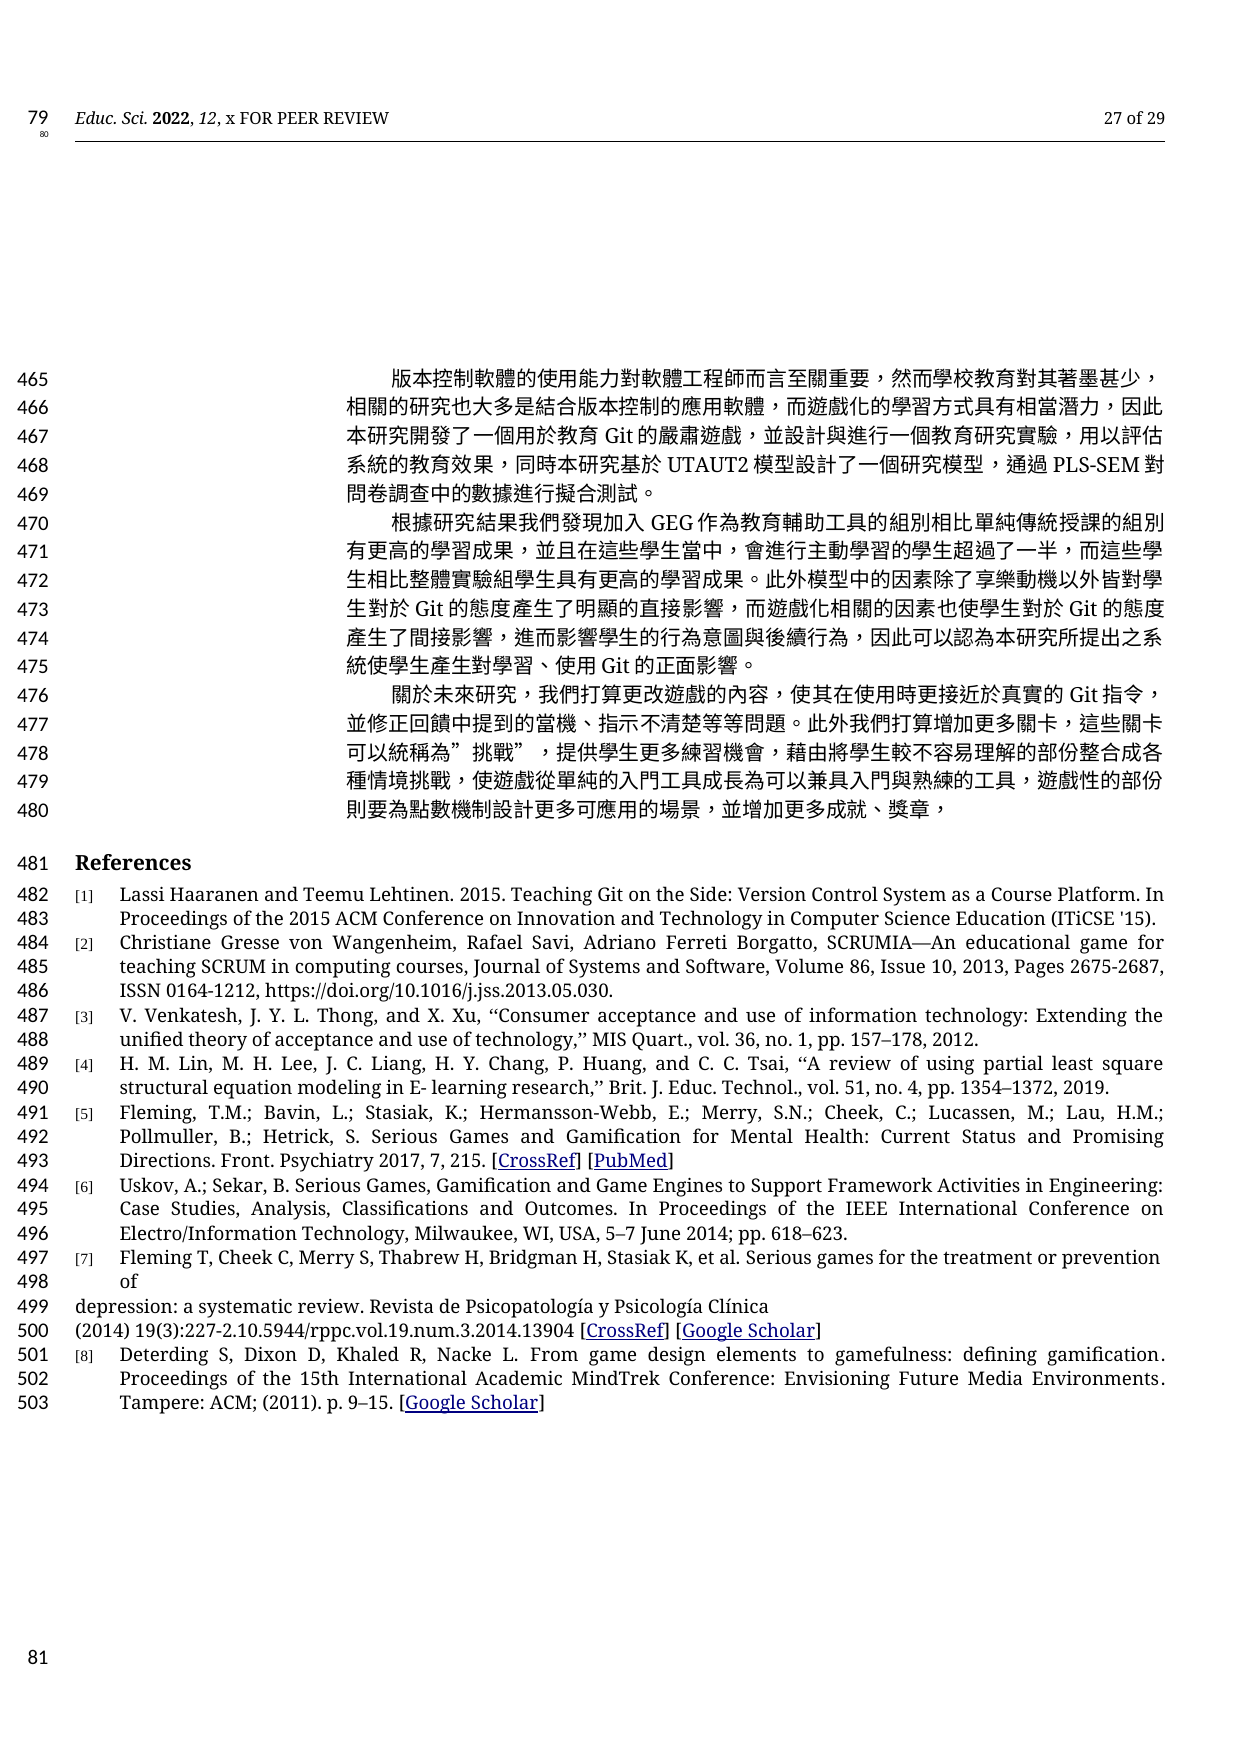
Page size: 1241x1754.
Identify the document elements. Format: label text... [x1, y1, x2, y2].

list Deterding S, Dixon D, Khaled R, Nacke L. From game design elements to gamefulness: defining gamification. Proceedings of the 15th International Academic MindTrek Conference: Envisioning Future Media Environments. Tampere: ACM; (2011). p. 9–15. [Google Scholar] [75, 1342, 1165, 1415]
text (2014) 19(3):227-2.10.5944/rppc.vol.19.num.3.2014.13904 [CrossRef] [Google Scholar] [75, 1318, 1165, 1342]
list H. M. Lin, M. H. Lee, J. C. Liang, H. Y. Chang, P. Huang, and C. C. Tsai, ‘‘A review of using partial least square structural equation modeling in E- learning research,’’ Brit. J. Educ. Technol., vol. 51, no. 4, pp. 1354–1372, 2019. [75, 1052, 1165, 1100]
list Fleming, T.M.; Bavin, L.; Stasiak, K.; Hermansson-Webb, E.; Merry, S.N.; Cheek, C.; Lucassen, M.; Lau, H.M.; Pollmuller, B.; Hetrick, S. Serious Games and Gamification for Mental Health: Current Status and Promising Directions. Front. Psychiatry 2017, 7, 215. [CrossRef] [PubMed] [75, 1100, 1165, 1173]
text 根據研究結果我們發現加入GEG作為教育輔助工具的組別相比單純傳統授課的組別有更高的學習成果，並且在這些學生當中，會進行主動學習的學生超過了一半，而這些學生相比整體實驗組學生具有更高的學習成果。此外模型中的因素除了享樂動機以外皆對學生對於Git的態度產生了明顯的直接影響，而遊戲化相關的因素也使學生對於Git的態度產生了間接影響，進而影響學生的行為意圖與後續行為，因此可以認為本研究所提出之系統使學生產生對學習、使用Git的正面影響。 [347, 507, 1165, 680]
list V. Venkatesh, J. Y. L. Thong, and X. Xu, ‘‘Consumer acceptance and use of information technology: Extending the unified theory of acceptance and use of technology,’’ MIS Quart., vol. 36, no. 1, pp. 157–178, 2012. [75, 1003, 1165, 1052]
list Lassi Haaranen and Teemu Lehtinen. 2015. Teaching Git on the Side: Version Control System as a Course Platform. In Proceedings of the 2015 ACM Conference on Innovation and Technology in Computer Science Education (ITiCSE '15). [75, 882, 1165, 930]
subtitle References [75, 849, 1165, 876]
list Uskov, A.; Sekar, B. Serious Games, Gamification and Game Engines to Support Framework Activities in Engineering: Case Studies, Analysis, Classifications and Outcomes. In Proceedings of the IEEE International Conference on Electro/Information Technology, Milwaukee, WI, USA, 5–7 June 2014; pp. 618–623. [75, 1173, 1165, 1245]
list Fleming T, Cheek C, Merry S, Thabrew H, Bridgman H, Stasiak K, et al. Serious games for the treatment or prevention of [75, 1245, 1165, 1294]
text 版本控制軟體的使用能力對軟體工程師而言至關重要，然而學校教育對其著墨甚少，相關的研究也大多是結合版本控制的應用軟體，而遊戲化的學習方式具有相當潛力，因此本研究開發了一個用於教育Git的嚴肅遊戲，並設計與進行一個教育研究實驗，用以評估系統的教育效果，同時本研究基於UTAUT2模型設計了一個研究模型，通過PLS-SEM對問卷調查中的數據進行擬合測試。 [347, 363, 1165, 507]
text 關於未來研究，我們打算更改遊戲的內容，使其在使用時更接近於真實的Git指令，並修正回饋中提到的當機、指示不清楚等等問題。此外我們打算增加更多關卡，這些關卡可以統稱為”挑戰”，提供學生更多練習機會，藉由將學生較不容易理解的部份整合成各種情境挑戰，使遊戲從單純的入門工具成長為可以兼具入門與熟練的工具，遊戲性的部份則要為點數機制設計更多可應用的場景，並增加更多成就、獎章， [347, 680, 1165, 824]
list Christiane Gresse von Wangenheim, Rafael Savi, Adriano Ferreti Borgatto, SCRUMIA—An educational game for teaching SCRUM in computing courses, Journal of Systems and Software, Volume 86, Issue 10, 2013, Pages 2675-2687, ISSN 0164-1212, https://doi.org/10.1016/j.jss.2013.05.030. [75, 930, 1165, 1003]
text depression: a systematic review. Revista de Psicopatología y Psicología Clínica [75, 1294, 1165, 1318]
